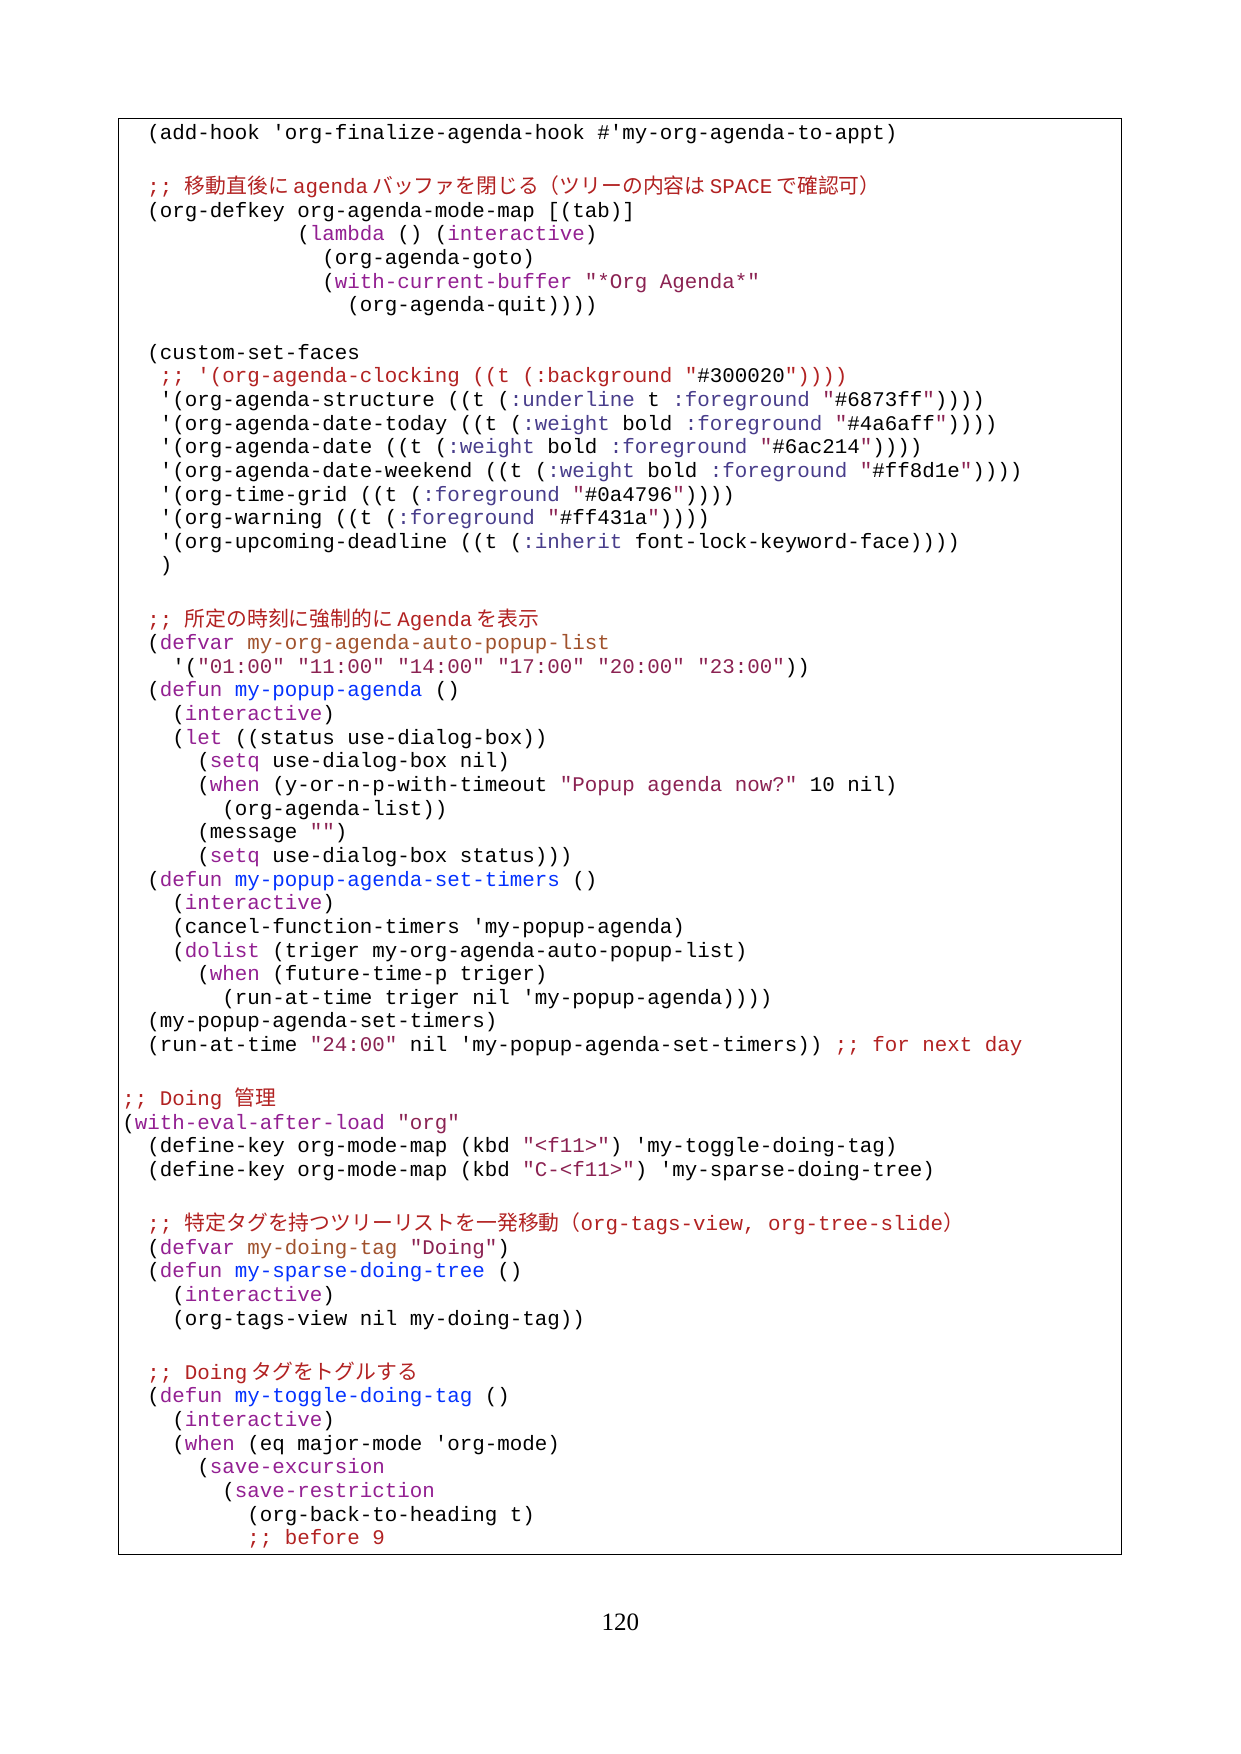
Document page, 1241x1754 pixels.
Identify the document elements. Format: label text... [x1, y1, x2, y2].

text (dolist (triger my-org-agenda-auto-popup-list) [119, 936, 1121, 959]
text ;; Doingタグをトグルする [119, 1351, 1121, 1382]
text (with-current-buffer "*Org Agenda*" [119, 267, 1121, 290]
text ;; 移動直後にagendaバッファを閉じる（ツリーの内容はSPACEで確認可） [119, 165, 1121, 196]
text ;; 特定タグを持つツリーリストを一発移動（org-tags-view, org-tree-slide） [119, 1202, 1121, 1233]
text '(org-agenda-structure ((t (:underline t :foreground "#6873ff")))) [119, 385, 1121, 409]
text '(org-time-grid ((t (:foreground "#0a4796")))) [119, 479, 1121, 503]
text (org-tags-view nil my-doing-tag)) [119, 1304, 1121, 1327]
text (save-excursion [119, 1452, 1121, 1476]
text (define-key org-mode-map (kbd "<f11>") 'my-toggle-doing-tag) [119, 1132, 1121, 1155]
text '(org-agenda-date-weekend ((t (:weight bold :foreground "#ff8d1e")))) [119, 456, 1121, 479]
text (org-back-to-heading t) [119, 1500, 1121, 1523]
text (defun my-sparse-doing-tree () [119, 1257, 1121, 1280]
text (when (eq major-mode 'org-mode) [119, 1429, 1121, 1452]
text (interactive) [119, 1280, 1121, 1304]
text (define-key org-mode-map (kbd "C-<f11>") 'my-sparse-doing-tree) [119, 1155, 1121, 1179]
text '(org-agenda-date-today ((t (:weight bold :foreground "#4a6aff")))) [119, 409, 1121, 432]
text ;; Doing 管理 [119, 1077, 1121, 1108]
text (run-at-time triger nil 'my-popup-agenda)))) [119, 983, 1121, 1007]
text '(org-upcoming-deadline ((t (:inherit font-lock-keyword-face)))) [119, 527, 1121, 551]
text (run-at-time "24:00" nil 'my-popup-agenda-set-timers)) ;; for next day [119, 1030, 1121, 1054]
text (setq use-dialog-box status))) [119, 841, 1121, 865]
text (with-eval-after-load "org" [119, 1108, 1121, 1132]
text ;; before 9 [119, 1523, 1121, 1554]
text (cancel-function-timers 'my-popup-agenda) [119, 912, 1121, 936]
text (my-popup-agenda-set-timers) [119, 1007, 1121, 1030]
text (setq use-dialog-box nil) [119, 746, 1121, 770]
text (org-agenda-goto) [119, 243, 1121, 267]
text (org-agenda-quit)))) [119, 290, 1121, 314]
text (defun my-toggle-doing-tag () [119, 1382, 1121, 1405]
text '(org-warning ((t (:foreground "#ff431a")))) [119, 503, 1121, 527]
text (when (future-time-p triger) [119, 959, 1121, 983]
text (defvar my-org-agenda-auto-popup-list [119, 628, 1121, 652]
text (defun my-popup-agenda () [119, 676, 1121, 699]
text (let ((status use-dialog-box)) [119, 723, 1121, 746]
text (org-defkey org-agenda-mode-map [(tab)] [119, 196, 1121, 219]
text (defun my-popup-agenda-set-timers () [119, 865, 1121, 888]
text (interactive) [119, 1405, 1121, 1429]
text '("01:00" "11:00" "14:00" "17:00" "20:00" "23:00")) [119, 652, 1121, 676]
text (save-restriction [119, 1476, 1121, 1500]
text (add-hook 'org-finalize-agenda-hook #'my-org-agenda-to-appt) [119, 119, 1121, 142]
text (interactive) [119, 888, 1121, 912]
text (interactive) [119, 699, 1121, 723]
text (defvar my-doing-tag "Doing") [119, 1233, 1121, 1257]
text ;; '(org-agenda-clocking ((t (:background "#300020")))) [119, 361, 1121, 385]
text ;; 所定の時刻に強制的にAgendaを表示 [119, 598, 1121, 628]
text (message "") [119, 817, 1121, 841]
text (lambda () (interactive) [119, 219, 1121, 243]
text (org-agenda-list)) [119, 794, 1121, 817]
text (custom-set-faces [119, 338, 1121, 361]
text ) [119, 551, 1121, 574]
text (when (y-or-n-p-with-timeout "Popup agenda now?" 10 nil) [119, 770, 1121, 794]
text '(org-agenda-date ((t (:weight bold :foreground "#6ac214")))) [119, 432, 1121, 456]
